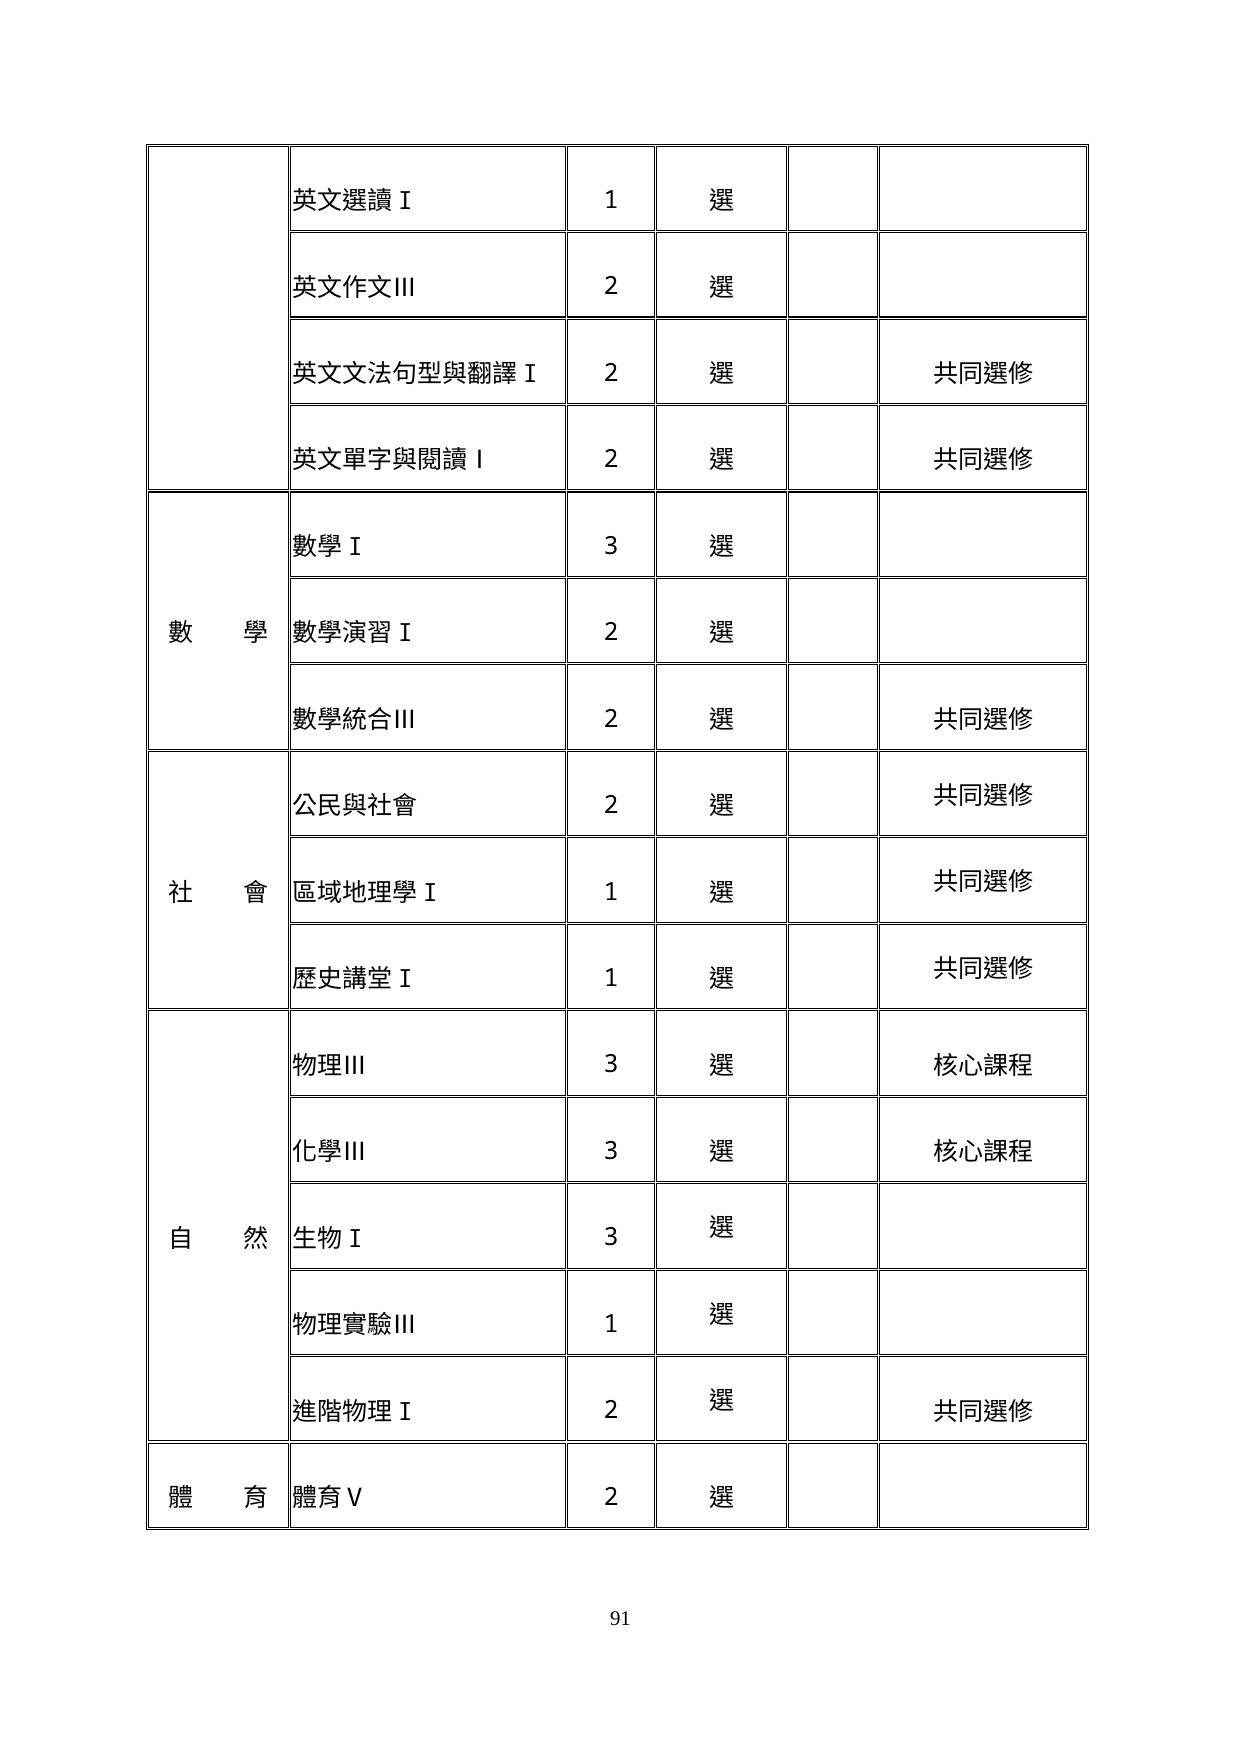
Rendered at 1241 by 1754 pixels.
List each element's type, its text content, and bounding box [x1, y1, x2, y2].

table_cell 數學統合Ⅲ [291, 665, 565, 749]
table_cell [1089, 1268, 1093, 1354]
table_cell 數學I [291, 493, 565, 576]
table_cell 選 [657, 579, 786, 662]
table_cell 1 [568, 838, 654, 922]
table_cell 2 [568, 579, 654, 662]
table_cell 共同選修 [880, 925, 1086, 1008]
table_cell 共同選修 [880, 406, 1086, 489]
table_cell 選 [657, 1011, 786, 1094]
table_cell [1089, 1095, 1093, 1181]
table_cell 生物I [291, 1184, 565, 1267]
table_cell 2 [568, 320, 654, 403]
table_cell [1089, 316, 1093, 403]
table_cell 選 [657, 1271, 786, 1354]
table_cell [789, 493, 877, 576]
table_cell [1089, 1440, 1093, 1527]
table_cell [789, 1357, 877, 1440]
table_cell 英文作文Ⅲ [291, 233, 565, 316]
table_cell [1089, 1354, 1093, 1440]
table_cell 共同選修 [880, 838, 1086, 922]
table_cell [1089, 489, 1093, 576]
table_cell 英文選讀I [291, 147, 565, 230]
table_cell [1089, 403, 1093, 489]
table_cell 選 [657, 665, 786, 749]
table_cell [789, 1098, 877, 1181]
table_cell [1089, 662, 1093, 749]
table_cell [789, 406, 877, 489]
table_cell 選 [657, 1184, 786, 1267]
table_cell 社 會 [149, 752, 288, 1008]
table_cell [1089, 144, 1093, 230]
table_cell 選 [657, 233, 786, 316]
table_cell [880, 233, 1086, 316]
table_cell 3 [568, 1011, 654, 1094]
table_cell [149, 147, 288, 489]
table_cell [1089, 1181, 1093, 1267]
table_cell 1 [568, 925, 654, 1008]
table_cell [880, 147, 1086, 230]
table_cell 物理Ⅲ [291, 1011, 565, 1094]
table_cell 3 [568, 493, 654, 576]
table_cell [789, 925, 877, 1008]
table_cell 核心課程 [880, 1011, 1086, 1094]
table_cell [880, 1271, 1086, 1354]
table_cell [1089, 230, 1093, 316]
table_cell 3 [568, 1098, 654, 1181]
table_cell 選 [657, 752, 786, 835]
table_cell 核心課程 [880, 1098, 1086, 1181]
table_cell 2 [568, 665, 654, 749]
table_cell 選 [657, 925, 786, 1008]
table_cell [1089, 1008, 1093, 1094]
table_cell [789, 1011, 877, 1094]
table_cell [789, 1271, 877, 1354]
table_cell [789, 1444, 877, 1527]
table_cell 1 [568, 1271, 654, 1354]
table_cell [789, 838, 877, 922]
table_cell 體育Ⅴ [291, 1444, 565, 1527]
table_cell 數學演習I [291, 579, 565, 662]
table_cell [789, 1184, 877, 1267]
table_cell [789, 320, 877, 403]
table_cell 化學Ⅲ [291, 1098, 565, 1181]
table_cell 共同選修 [880, 320, 1086, 403]
table_cell 選 [657, 1357, 786, 1440]
table_cell 選 [657, 838, 786, 922]
table_cell [1089, 922, 1093, 1008]
table_cell 3 [568, 1184, 654, 1267]
table_cell [789, 579, 877, 662]
table_cell 自 然 [149, 1011, 288, 1440]
table_cell 2 [568, 233, 654, 316]
table_cell 共同選修 [880, 1357, 1086, 1440]
table_cell [880, 1184, 1086, 1267]
table_cell 體 育 [149, 1444, 288, 1527]
table_cell 選 [657, 320, 786, 403]
table_cell [880, 493, 1086, 576]
table_cell 公民與社會 [291, 752, 565, 835]
table_cell 2 [568, 752, 654, 835]
table_cell 選 [657, 1098, 786, 1181]
table_cell [880, 579, 1086, 662]
table_cell 2 [568, 1444, 654, 1527]
table_cell 共同選修 [880, 665, 1086, 749]
table_cell [1089, 835, 1093, 922]
table_cell [789, 147, 877, 230]
table_cell 2 [568, 406, 654, 489]
table_cell [1089, 576, 1093, 662]
table_cell 選 [657, 1444, 786, 1527]
table_cell 數 學 [149, 493, 288, 749]
table_cell 英文單字與閱讀Ⅰ [291, 406, 565, 489]
table_cell 選 [657, 493, 786, 576]
table_cell [789, 233, 877, 316]
table_cell 物理實驗Ⅲ [291, 1271, 565, 1354]
table_cell 進階物理I [291, 1357, 565, 1440]
table_cell 區域地理學I [291, 838, 565, 922]
table_cell 共同選修 [880, 752, 1086, 835]
table_cell 1 [568, 147, 654, 230]
table_cell [789, 752, 877, 835]
table_cell 英文文法句型與翻譯I [291, 320, 565, 403]
table_cell [880, 1444, 1086, 1527]
table_cell [789, 665, 877, 749]
table_cell 歷史講堂I [291, 925, 565, 1008]
table_cell 選 [657, 406, 786, 489]
table_cell [1089, 749, 1093, 835]
table_cell 選 [657, 147, 786, 230]
table_cell 2 [568, 1357, 654, 1440]
